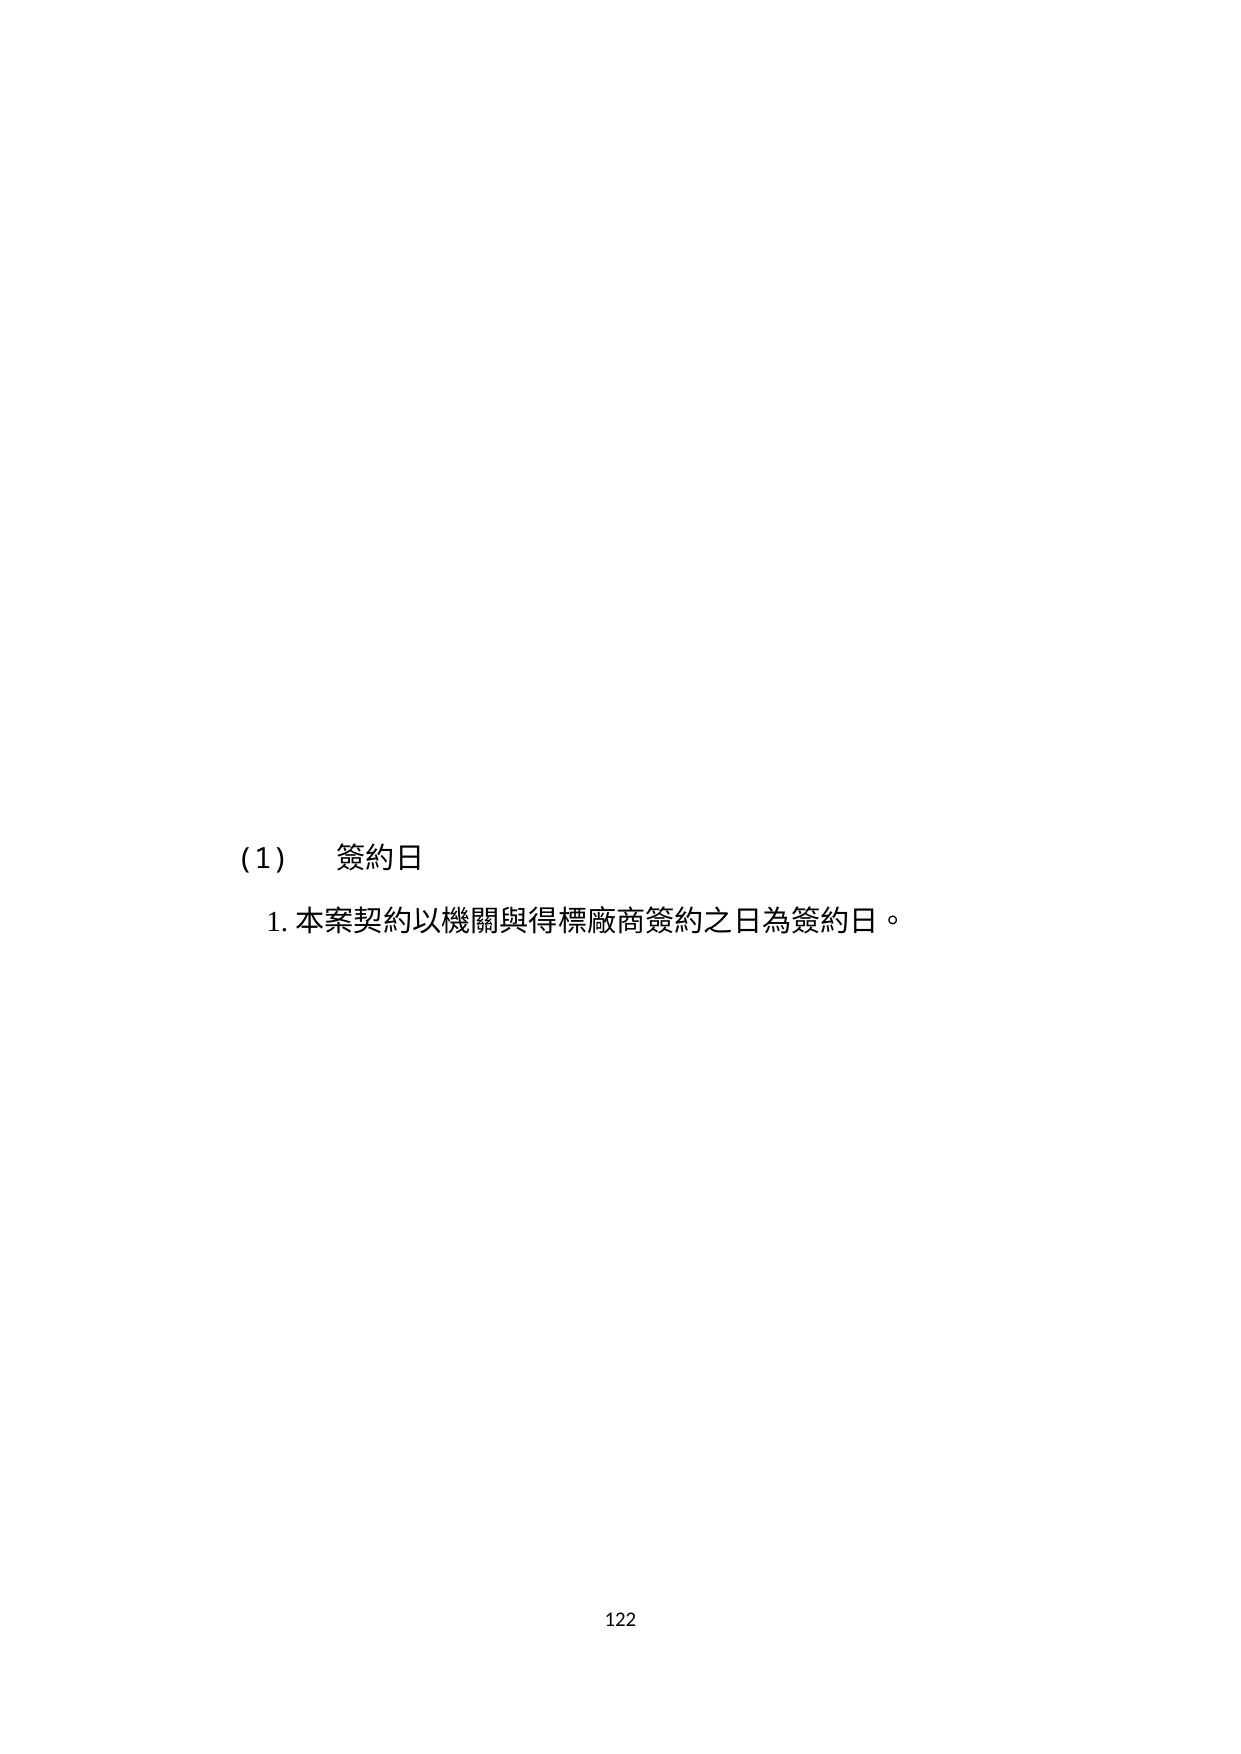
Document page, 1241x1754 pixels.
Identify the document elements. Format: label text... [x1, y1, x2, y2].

list 簽約日 [236, 814, 1092, 877]
list 本案契約以機關與得標廠商簽約之日為簽約日。 [266, 877, 1092, 939]
